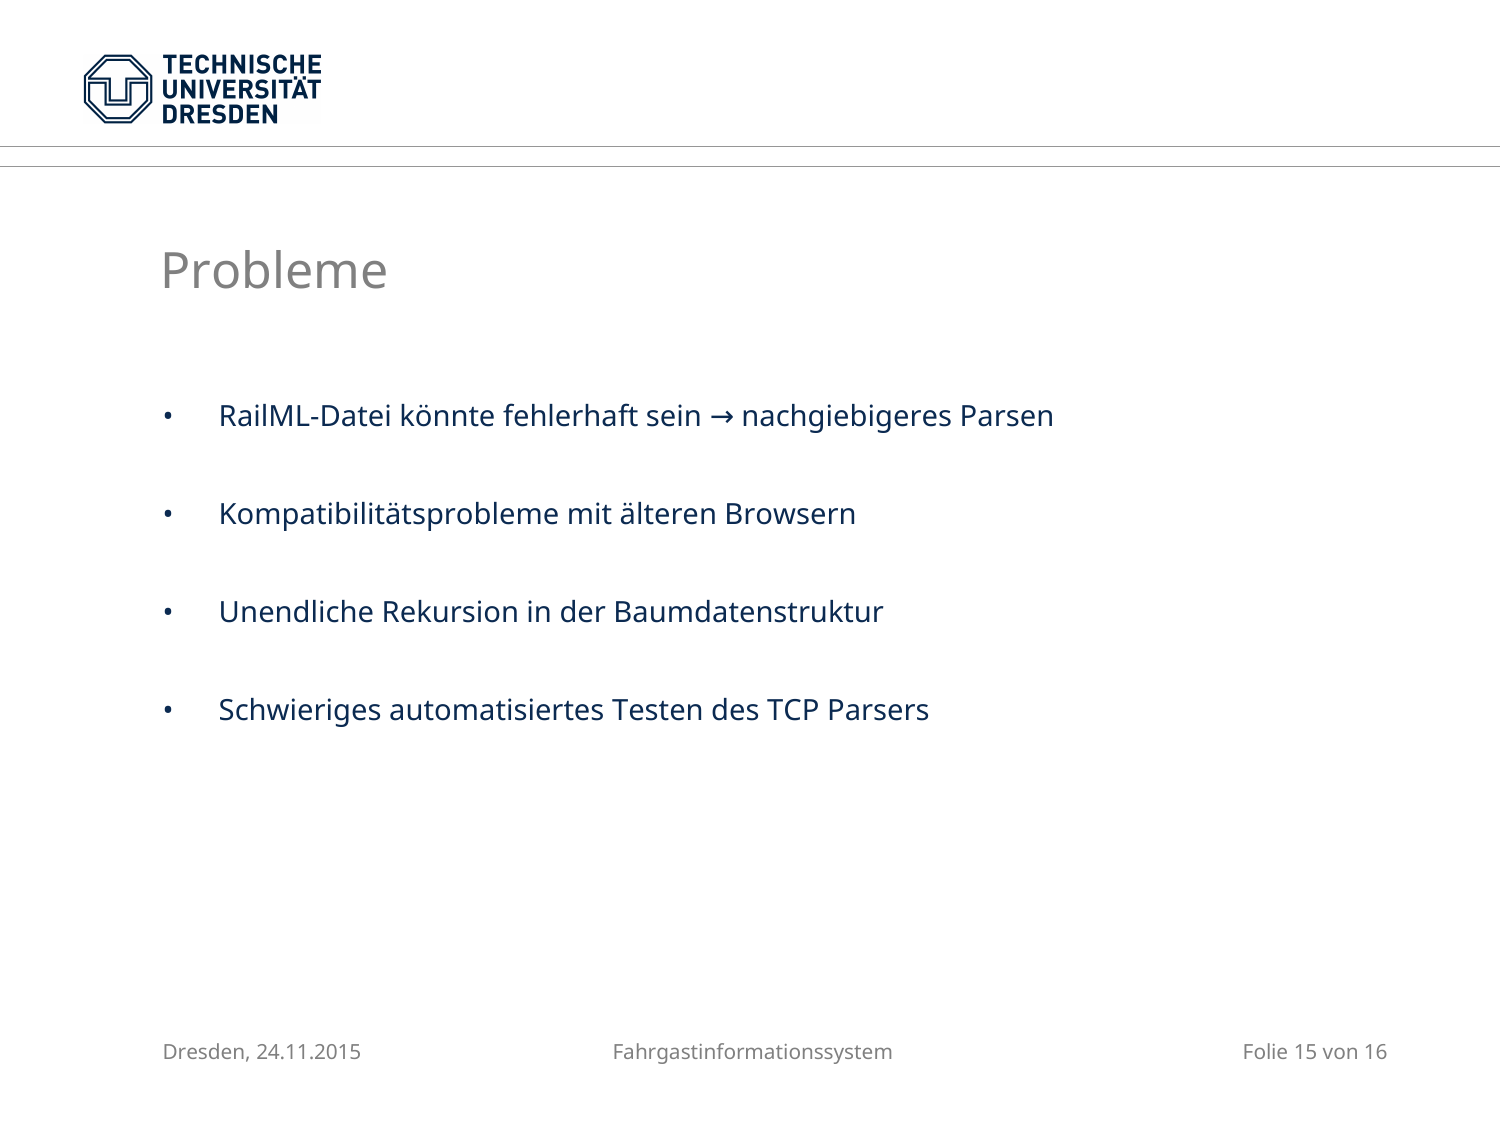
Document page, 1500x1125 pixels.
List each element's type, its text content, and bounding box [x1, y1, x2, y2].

title Probleme [160, 230, 1392, 307]
list RailML-Datei könnte fehlerhaft sein → nachgiebigeres Parsen Kompatibilitätsprobleme mit älteren Browsern Unendliche Rekursion in der Baumdatenstruktur Schwieriges automatisiertes Testen des TCP Parsers [162, 387, 1388, 963]
picture [83, 54, 321, 124]
